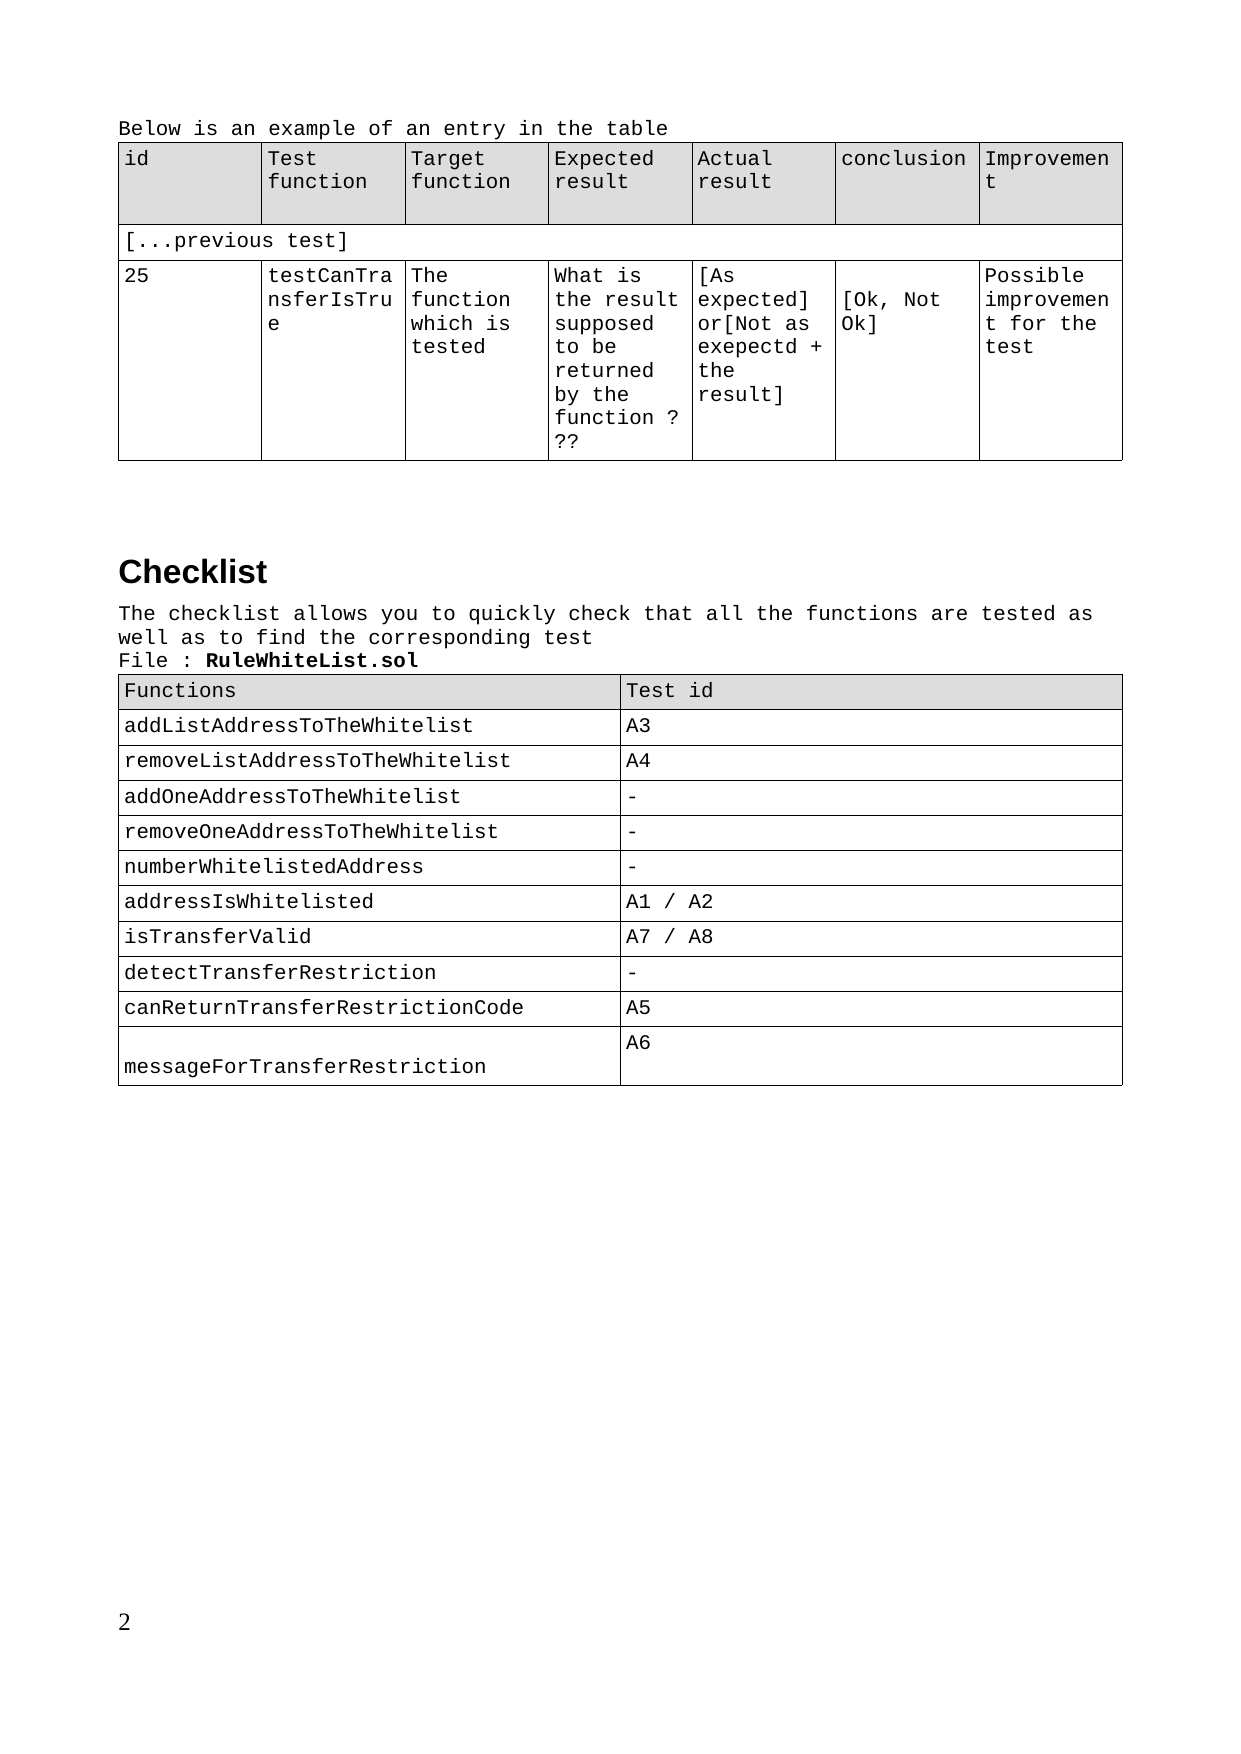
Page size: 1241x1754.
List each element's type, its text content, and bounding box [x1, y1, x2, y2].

table_header conclusion [836, 143, 979, 224]
table_cell numberWhitelistedAddress [119, 851, 620, 885]
text Below is an example of an entry in the table [118, 118, 1122, 142]
text The checklist allows you to quickly check that all the functions are tested as well as to find the corresponding test [118, 603, 1122, 651]
table_header Test id [621, 675, 1122, 709]
table_cell messageForTransferRestriction [119, 1027, 620, 1085]
table_header Target function [406, 143, 548, 224]
table_cell What is the result supposed to be returned by the function ??? [549, 261, 692, 460]
table_cell removeOneAddressToTheWhitelist [119, 816, 620, 850]
table_cell addressIsWhitelisted [119, 886, 620, 921]
text File : RuleWhiteList.sol [118, 651, 1122, 674]
table_cell A1 / A2 [621, 886, 1122, 921]
table_cell - [621, 816, 1122, 850]
table_header Actual result [693, 143, 835, 224]
table_cell - [621, 781, 1122, 815]
table_cell addOneAddressToTheWhitelist [119, 781, 620, 815]
table_cell testCanTransferIsTrue [262, 261, 405, 460]
table_cell [Ok, Not Ok] [836, 261, 979, 460]
table_cell Possible improvement for the test [980, 261, 1122, 460]
table_cell detectTransferRestriction [119, 957, 620, 991]
table_cell A4 [621, 746, 1122, 780]
table_cell A3 [621, 710, 1122, 744]
table_cell canReturnTransferRestrictionCode [119, 992, 620, 1026]
table_header Test function [262, 143, 405, 224]
table_cell - [621, 957, 1122, 991]
table_cell The function which is tested [406, 261, 548, 460]
table_header Expected result [549, 143, 692, 224]
table_cell addListAddressToTheWhitelist [119, 710, 620, 744]
subtitle Checklist [118, 552, 1122, 591]
table_header Functions [119, 675, 620, 709]
table_cell - [621, 851, 1122, 885]
table_cell 25 [119, 261, 261, 460]
table_cell [As expected] or[Not as exepectd + the result] [693, 261, 835, 460]
table_cell removeListAddressToTheWhitelist [119, 746, 620, 780]
table_header id [119, 143, 261, 224]
table_cell A5 [621, 992, 1122, 1026]
table_cell A6 [621, 1027, 1122, 1085]
table_cell isTransferValid [119, 922, 620, 956]
table_header Improvement [980, 143, 1122, 224]
table_cell A7 / A8 [621, 922, 1122, 956]
table_cell [...previous test] [119, 225, 1122, 259]
